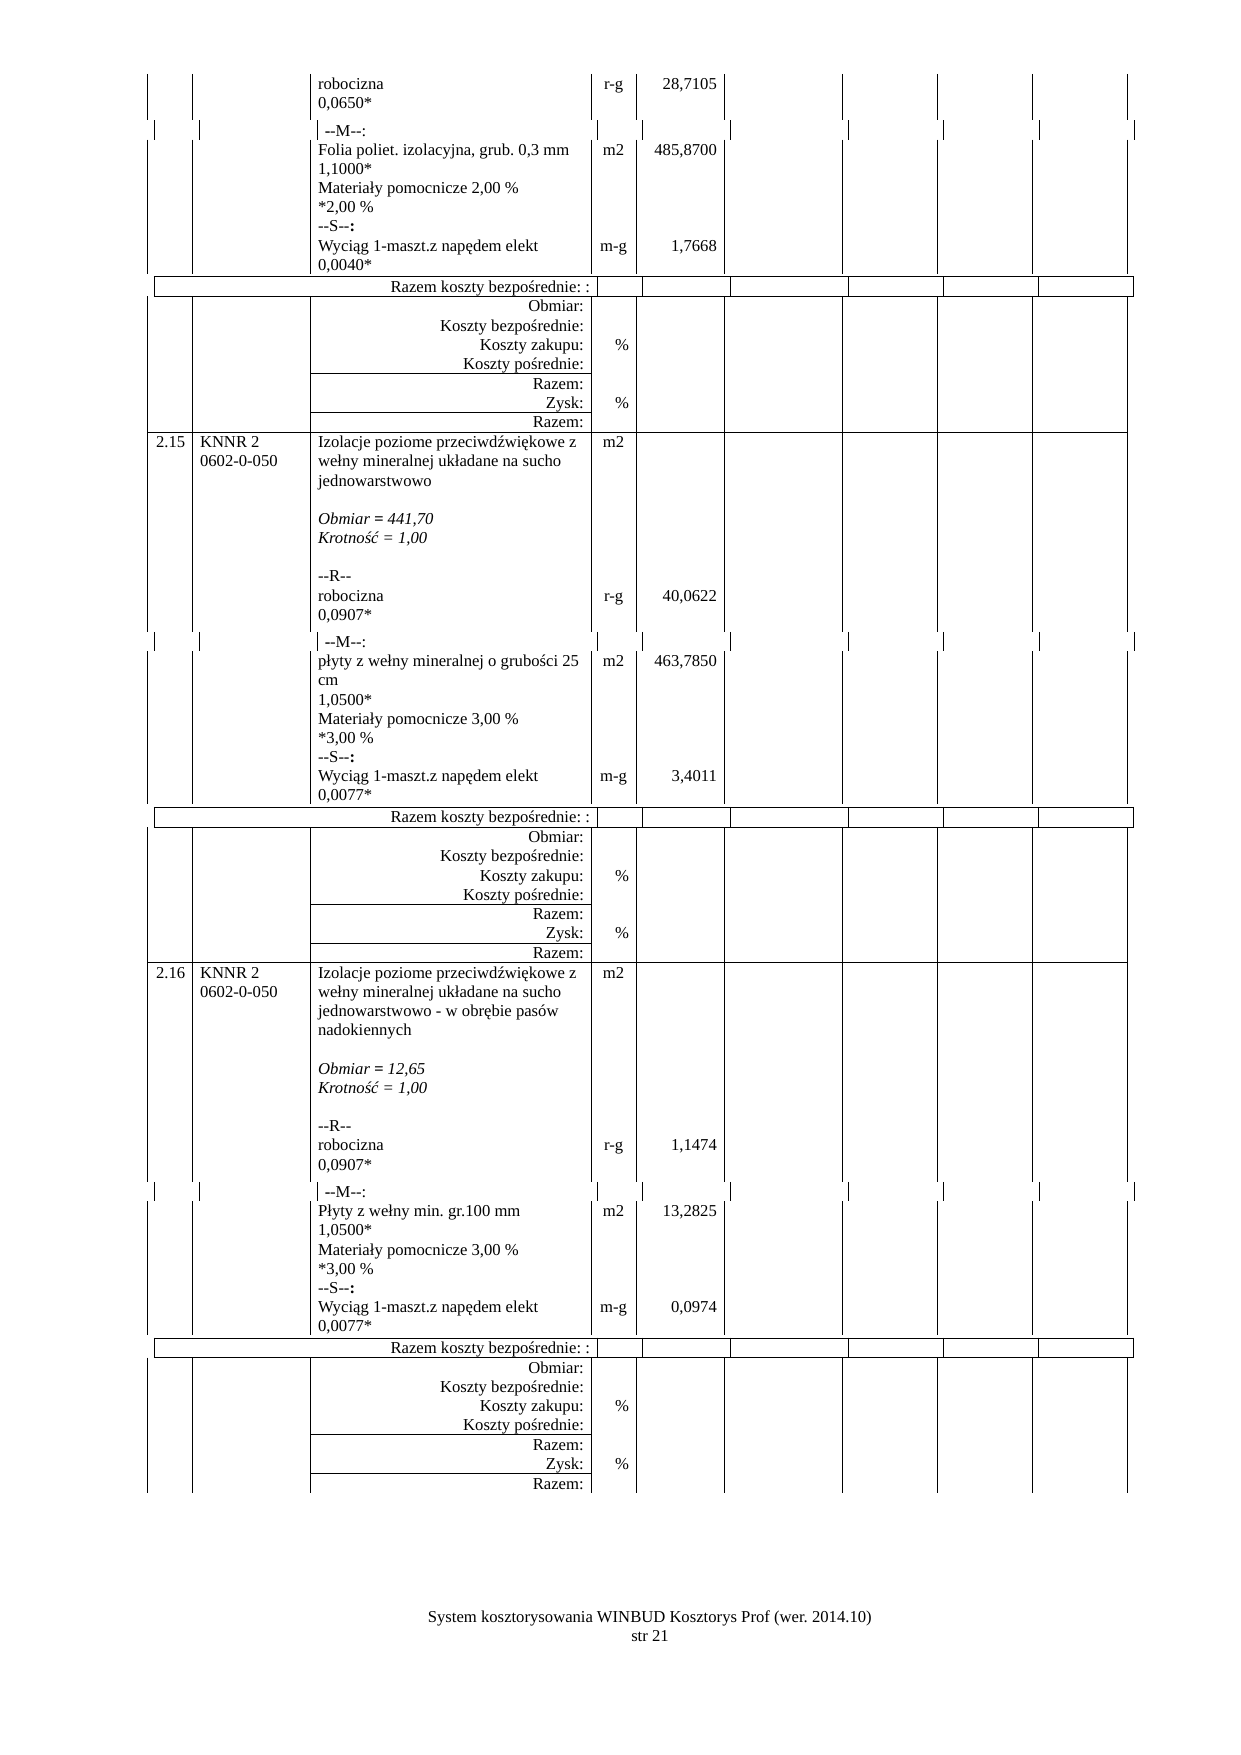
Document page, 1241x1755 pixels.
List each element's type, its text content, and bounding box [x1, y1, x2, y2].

table_cell [1033, 709, 1127, 747]
table_header [725, 828, 842, 846]
table_header [148, 235, 192, 274]
table_cell [938, 1454, 1032, 1473]
table_cell [725, 1415, 842, 1434]
table_cell [938, 1116, 1032, 1135]
table_cell [843, 1454, 937, 1473]
table_cell [193, 1135, 310, 1182]
table_header [938, 828, 1032, 846]
table_header [1040, 632, 1134, 651]
table_cell [1033, 943, 1127, 962]
table_cell Materiały pomocnicze 3,00 % *3,00 % [311, 709, 591, 747]
table_header [193, 1358, 310, 1377]
table_cell [637, 1278, 724, 1297]
table_header [200, 1182, 317, 1201]
table_header [938, 1297, 1032, 1335]
table_header [725, 1297, 842, 1335]
table_cell Razem: [311, 1435, 591, 1454]
table_header [148, 296, 192, 315]
table_cell Zysk: [311, 393, 591, 412]
table_cell % [592, 923, 636, 942]
table_cell 2.15 [148, 433, 192, 566]
table_header [148, 140, 192, 178]
table_cell Koszty bezpośrednie: [311, 846, 591, 865]
table_cell [1033, 885, 1127, 904]
table_cell [843, 846, 937, 865]
table_cell [938, 178, 1032, 216]
table_header --M--: [318, 1182, 597, 1201]
table_cell [193, 1473, 310, 1493]
table_cell [938, 1377, 1032, 1396]
table_cell [1033, 1116, 1127, 1135]
table_cell [1033, 433, 1127, 566]
table_cell [592, 1377, 636, 1396]
table_cell [938, 1415, 1032, 1434]
table_cell [938, 585, 1032, 632]
table_cell [938, 923, 1032, 942]
table_cell robocizna 0,0907* [311, 1135, 591, 1182]
table_cell [1033, 412, 1127, 431]
table_cell [193, 1434, 310, 1454]
table_cell [938, 566, 1032, 585]
table_header [643, 632, 730, 651]
table_cell KNNR 2 0602-0-050 [193, 963, 310, 1116]
table_header Wyciąg 1-maszt.z napędem elekt 0,0077* [311, 1297, 591, 1335]
table_cell [592, 1473, 636, 1493]
table_cell [148, 335, 192, 354]
table_cell [193, 943, 310, 962]
table_cell [193, 1239, 310, 1278]
table_cell [843, 74, 937, 120]
table_cell [843, 315, 937, 334]
table_header [148, 827, 192, 846]
table_header [155, 632, 199, 651]
table_cell [843, 393, 937, 412]
table_cell [193, 566, 310, 585]
table_cell [193, 923, 310, 942]
table_cell [637, 1473, 724, 1493]
table_cell [148, 1116, 192, 1135]
table_cell [725, 1135, 842, 1182]
table_cell r-g [592, 1135, 636, 1182]
table_header [938, 297, 1032, 315]
table_header [1033, 651, 1127, 708]
table_cell KNNR 2 0602-0-050 [193, 433, 310, 566]
table_header [944, 1182, 1039, 1201]
table_cell [725, 412, 842, 431]
table_header [731, 120, 848, 139]
table_header [193, 140, 310, 178]
table_cell [725, 566, 842, 585]
table_cell --S--: [311, 747, 591, 766]
table_cell Koszty bezpośrednie: [311, 315, 591, 334]
table_cell [193, 1415, 310, 1434]
table_cell [938, 904, 1032, 923]
table_header [193, 766, 310, 804]
table_cell [1033, 566, 1127, 585]
table_header [1033, 235, 1127, 274]
table_cell [843, 412, 937, 431]
table_cell [843, 1434, 937, 1454]
table_cell [148, 923, 192, 942]
table_cell [592, 216, 636, 235]
table_cell [725, 335, 842, 354]
table_cell Zysk: [311, 1454, 591, 1473]
table_cell Koszty zakupu: [311, 865, 591, 884]
table_cell [592, 1434, 636, 1454]
table_header [643, 1339, 730, 1357]
table_header [1033, 766, 1127, 804]
table_cell [725, 216, 842, 235]
table_cell [193, 373, 310, 393]
table_header m-g [592, 235, 636, 274]
table_header [200, 632, 317, 651]
table_cell [938, 1278, 1032, 1297]
table_header [643, 1182, 730, 1201]
table_cell [193, 354, 310, 373]
table_cell [725, 1434, 842, 1454]
table_header Obmiar: [311, 1358, 591, 1377]
table_cell [148, 846, 192, 865]
table_cell [148, 1396, 192, 1415]
table_header m2 [592, 651, 636, 708]
table_header --M--: [318, 120, 597, 139]
table_cell [938, 709, 1032, 747]
table_cell % [592, 393, 636, 412]
table_cell Koszty bezpośrednie: [311, 1377, 591, 1396]
table_cell Izolacje poziome przeciwdźwiękowe z wełny mineralnej układane na sucho jednowarstwowo Obmiar = 441,70 Krotność = 1,00 [311, 433, 591, 566]
table_cell [1033, 865, 1127, 884]
table_header [592, 297, 636, 315]
table_cell [725, 354, 842, 373]
table_cell [592, 373, 636, 393]
table_header [1033, 1201, 1127, 1239]
table_cell [592, 315, 636, 334]
table_header [725, 1358, 842, 1377]
table_header [148, 651, 192, 708]
table_header Obmiar: [311, 828, 591, 846]
table_cell r-g [592, 74, 636, 120]
table_header [200, 120, 317, 139]
table_cell [592, 846, 636, 865]
table_cell [843, 1135, 937, 1182]
table_cell Koszty pośrednie: [311, 354, 591, 373]
table_cell [725, 1473, 842, 1493]
table_cell [1033, 1278, 1127, 1297]
table_cell [843, 963, 937, 1116]
table_cell [725, 373, 842, 393]
table_header [843, 766, 937, 804]
table_cell [148, 1239, 192, 1278]
table_cell [725, 885, 842, 904]
table_header [598, 1339, 642, 1357]
table_header [1040, 120, 1134, 139]
table_cell [725, 585, 842, 632]
table_header [843, 1201, 937, 1239]
table_cell [592, 747, 636, 766]
table_cell [193, 904, 310, 923]
table_header [731, 808, 848, 826]
table_cell [725, 1454, 842, 1473]
table_cell [637, 315, 724, 334]
table_cell m2 [592, 963, 636, 1116]
table_cell [193, 335, 310, 354]
table_cell [938, 747, 1032, 766]
table_cell [148, 865, 192, 884]
table_cell [843, 1239, 937, 1278]
table_cell [1033, 1454, 1127, 1473]
table_cell % [592, 335, 636, 354]
table_cell robocizna 0,0907* [311, 585, 591, 632]
table_header [944, 808, 1038, 826]
table_header [843, 1297, 937, 1335]
table_cell [1033, 216, 1127, 235]
table_cell [148, 1278, 192, 1297]
table_cell 40,0622 [637, 585, 724, 632]
table_header [148, 1201, 192, 1239]
table_cell Razem: [311, 374, 591, 393]
table_header [843, 1358, 937, 1377]
table_header 1,7668 [637, 235, 724, 274]
table_cell [193, 178, 310, 216]
table_cell % [592, 1396, 636, 1415]
table_header [725, 766, 842, 804]
table_cell [193, 1116, 310, 1135]
table_cell [725, 865, 842, 884]
table_cell [843, 943, 937, 962]
table_header [1039, 277, 1133, 296]
table_header [155, 120, 199, 139]
table_cell [938, 393, 1032, 412]
table_header [944, 1339, 1038, 1357]
table_header Razem koszty bezpośrednie: : [155, 277, 597, 296]
table_cell [193, 865, 310, 884]
table_header [731, 1182, 848, 1201]
table_header [148, 1358, 192, 1377]
table_cell [1033, 963, 1127, 1116]
table_cell --S--: [311, 216, 591, 235]
table_cell [725, 963, 842, 1116]
table_cell [938, 1239, 1032, 1278]
table_cell [843, 1116, 937, 1135]
table_header [1033, 1297, 1127, 1335]
table_cell [148, 943, 192, 962]
table_cell [938, 433, 1032, 566]
table_header Razem koszty bezpośrednie: : [155, 1339, 597, 1357]
table_cell --R-- [311, 1116, 591, 1135]
table_header [1039, 1339, 1133, 1357]
table_cell [193, 709, 310, 747]
table_cell --R-- [311, 566, 591, 585]
table_cell [938, 885, 1032, 904]
table_cell [637, 433, 724, 566]
table_cell [938, 315, 1032, 334]
table_cell [938, 1473, 1032, 1493]
table_cell [637, 566, 724, 585]
table_header [938, 140, 1032, 178]
table_header [849, 808, 943, 826]
table_cell [1033, 373, 1127, 393]
table_cell [843, 923, 937, 942]
table_cell 28,7105 [637, 74, 724, 120]
table_cell [637, 178, 724, 216]
table_header 0,0974 [637, 1297, 724, 1335]
table_header [637, 828, 724, 846]
table_header 13,2825 [637, 1201, 724, 1239]
table_cell [843, 865, 937, 884]
table_cell 2.16 [148, 963, 192, 1116]
table_cell [193, 74, 310, 120]
table_header [598, 277, 642, 296]
table_header [849, 1339, 943, 1357]
table_cell [592, 1278, 636, 1297]
table_header [193, 235, 310, 274]
table_header m2 [592, 1201, 636, 1239]
table_cell [637, 1377, 724, 1396]
table_cell [148, 566, 192, 585]
table_header [731, 1339, 848, 1357]
table_header [592, 1358, 636, 1377]
table_cell [637, 904, 724, 923]
table_header 485,8700 [637, 140, 724, 178]
table_cell [592, 709, 636, 747]
table_cell [1033, 1377, 1127, 1396]
table_header [1033, 828, 1127, 846]
table_cell [725, 393, 842, 412]
table_cell [148, 1415, 192, 1434]
table_cell [637, 1454, 724, 1473]
table_cell [1033, 1473, 1127, 1493]
table_cell [592, 943, 636, 962]
table_cell [592, 354, 636, 373]
table_header [193, 651, 310, 708]
table_cell [193, 393, 310, 412]
table_cell [637, 1434, 724, 1454]
table_cell [843, 747, 937, 766]
table_cell [1033, 178, 1127, 216]
table_cell [1033, 923, 1127, 942]
table_cell [148, 373, 192, 393]
table_cell Razem: [311, 905, 591, 923]
table_cell [843, 1396, 937, 1415]
table_cell [148, 1434, 192, 1454]
table_cell [938, 1396, 1032, 1415]
table_header [155, 1182, 199, 1201]
table_cell [592, 885, 636, 904]
table_cell [843, 1415, 937, 1434]
table_header [193, 1297, 310, 1335]
table_header [725, 140, 842, 178]
table_header [598, 1182, 642, 1201]
table_cell [637, 412, 724, 431]
table_cell [843, 335, 937, 354]
table_cell [148, 354, 192, 373]
table_header [843, 828, 937, 846]
table_cell [148, 1135, 192, 1182]
table_cell Razem: [311, 1474, 591, 1493]
table_header [148, 1297, 192, 1335]
table_cell robocizna 0,0650* [311, 74, 591, 120]
table_cell [938, 216, 1032, 235]
table_cell [193, 1396, 310, 1415]
table_cell [843, 216, 937, 235]
table_cell [725, 1377, 842, 1396]
table_cell [725, 943, 842, 962]
table_header [849, 632, 943, 651]
table_header [148, 766, 192, 804]
table_cell [725, 923, 842, 942]
table_cell % [592, 1454, 636, 1473]
table_cell [938, 335, 1032, 354]
table_cell [938, 1434, 1032, 1454]
table_header [938, 1201, 1032, 1239]
table_header [1033, 1358, 1127, 1377]
table_cell [637, 846, 724, 865]
table_cell [1033, 585, 1127, 632]
table_cell [1033, 74, 1127, 120]
table_cell [637, 963, 724, 1116]
table_cell [1033, 1135, 1127, 1182]
table_cell [148, 412, 192, 431]
table_cell [1033, 1239, 1127, 1278]
table_cell 1,1474 [637, 1135, 724, 1182]
table_cell [938, 1135, 1032, 1182]
table_cell Koszty pośrednie: [311, 885, 591, 904]
table_cell Izolacje poziome przeciwdźwiękowe z wełny mineralnej układane na sucho jednowarstwowo - w obrębie pasów nadokiennych Obmiar = 12,65 Krotność = 1,00 [311, 963, 591, 1116]
table_cell [938, 354, 1032, 373]
table_cell [725, 178, 842, 216]
table_header [938, 1358, 1032, 1377]
table_cell Koszty zakupu: [311, 335, 591, 354]
table_cell r-g [592, 585, 636, 632]
table_cell [193, 846, 310, 865]
table_cell [637, 709, 724, 747]
table_header [1033, 297, 1127, 315]
table_cell [592, 566, 636, 585]
table_header [1039, 808, 1133, 826]
table_cell [938, 943, 1032, 962]
table_cell [148, 585, 192, 632]
table_header [1040, 1182, 1134, 1201]
table_cell [938, 846, 1032, 865]
table_cell [843, 585, 937, 632]
table_cell Razem: [311, 944, 591, 962]
table_cell [592, 1116, 636, 1135]
table_header [944, 277, 1038, 296]
table_cell [725, 709, 842, 747]
table_cell [725, 1239, 842, 1278]
table_cell [843, 433, 937, 566]
table_cell [637, 1239, 724, 1278]
table_header płyty z wełny mineralnej o grubości 25 cm 1,0500* [311, 651, 591, 708]
table_cell [193, 216, 310, 235]
table_header [598, 632, 642, 651]
table_cell [637, 335, 724, 354]
table_cell [592, 1415, 636, 1434]
table_cell % [592, 865, 636, 884]
table_header Razem koszty bezpośrednie: : [155, 808, 597, 826]
table_cell [637, 747, 724, 766]
table_header [598, 120, 642, 139]
table_cell [637, 1396, 724, 1415]
table_header [193, 1201, 310, 1239]
table_header Płyty z wełny min. gr.100 mm 1,0500* [311, 1201, 591, 1239]
table_cell [193, 747, 310, 766]
table_header [849, 120, 943, 139]
table_cell [725, 1396, 842, 1415]
table_cell [725, 433, 842, 566]
table_header [598, 808, 642, 826]
table_header m2 [592, 140, 636, 178]
table_header [643, 277, 730, 296]
table_cell [592, 178, 636, 216]
table_cell [1033, 354, 1127, 373]
table_header [938, 766, 1032, 804]
table_cell [193, 315, 310, 334]
table_header [843, 651, 937, 708]
table_header 463,7850 [637, 651, 724, 708]
table_header [843, 140, 937, 178]
table_header [944, 632, 1039, 651]
table_header [938, 235, 1032, 274]
table_cell [938, 373, 1032, 393]
table_cell [637, 943, 724, 962]
table_cell [637, 923, 724, 942]
table_header [643, 808, 730, 826]
table_cell m2 [592, 433, 636, 566]
table_cell --S--: [311, 1278, 591, 1297]
table_header Obmiar: [311, 297, 591, 315]
table_header [193, 297, 310, 315]
table_header m-g [592, 1297, 636, 1335]
table_header [843, 235, 937, 274]
table_cell [843, 178, 937, 216]
table_cell [843, 709, 937, 747]
table_header [731, 277, 848, 296]
table_header [592, 828, 636, 846]
table_cell [637, 885, 724, 904]
table_header Wyciąg 1-maszt.z napędem elekt 0,0077* [311, 766, 591, 804]
table_cell [193, 1278, 310, 1297]
table_cell [148, 885, 192, 904]
table_cell [843, 1473, 937, 1493]
table_cell [843, 354, 937, 373]
table_cell [725, 1278, 842, 1297]
table_cell [148, 74, 192, 120]
table_cell [637, 373, 724, 393]
table_cell Materiały pomocnicze 2,00 % *2,00 % [311, 178, 591, 216]
table_cell [1033, 335, 1127, 354]
table_cell [1033, 904, 1127, 923]
table_header [1033, 140, 1127, 178]
table_cell [148, 216, 192, 235]
table_cell [1033, 1396, 1127, 1415]
table_cell [592, 412, 636, 431]
table_cell [148, 315, 192, 334]
table_header [849, 1182, 943, 1201]
table_cell [637, 865, 724, 884]
table_header [725, 297, 842, 315]
table_cell [148, 393, 192, 412]
table_cell [725, 315, 842, 334]
table_header [725, 235, 842, 274]
table_header [731, 632, 848, 651]
table_cell [592, 904, 636, 923]
table_cell [725, 904, 842, 923]
table_header [944, 120, 1039, 139]
table_cell [843, 373, 937, 393]
table_header [725, 1201, 842, 1239]
table_header Wyciąg 1-maszt.z napędem elekt 0,0040* [311, 235, 591, 274]
table_cell Zysk: [311, 923, 591, 942]
table_cell [637, 1415, 724, 1434]
table_header [637, 297, 724, 315]
table_cell [148, 178, 192, 216]
table_cell [193, 585, 310, 632]
table_cell [637, 216, 724, 235]
table_cell [1033, 846, 1127, 865]
table_header m-g [592, 766, 636, 804]
table_header Folia poliet. izolacyjna, grub. 0,3 mm 1,1000* [311, 140, 591, 178]
table_cell [1033, 393, 1127, 412]
table_cell [843, 1278, 937, 1297]
table_cell [843, 1377, 937, 1396]
table_header [193, 828, 310, 846]
table_cell [725, 74, 842, 120]
table_cell [637, 393, 724, 412]
table_cell Razem: [311, 413, 591, 431]
table_cell [725, 846, 842, 865]
table_header [637, 1358, 724, 1377]
table_cell [193, 885, 310, 904]
table_cell [148, 1454, 192, 1473]
table_cell [148, 709, 192, 747]
table_cell Koszty zakupu: [311, 1396, 591, 1415]
table_cell [938, 865, 1032, 884]
table_cell [938, 74, 1032, 120]
table_cell [1033, 315, 1127, 334]
table_cell [148, 747, 192, 766]
table_cell Materiały pomocnicze 3,00 % *3,00 % [311, 1239, 591, 1278]
table_cell [193, 412, 310, 431]
table_cell [938, 963, 1032, 1116]
table_header [849, 277, 943, 296]
table_cell [843, 885, 937, 904]
table_header [938, 651, 1032, 708]
table_cell [1033, 747, 1127, 766]
table_cell [1033, 1415, 1127, 1434]
table_cell [938, 412, 1032, 431]
table_cell [148, 904, 192, 923]
table_cell [843, 566, 937, 585]
table_cell [148, 1473, 192, 1493]
table_cell Koszty pośrednie: [311, 1415, 591, 1434]
table_header [643, 120, 730, 139]
table_header 3,4011 [637, 766, 724, 804]
table_cell [148, 1377, 192, 1396]
table_cell [637, 354, 724, 373]
table_cell [843, 904, 937, 923]
table_cell [193, 1377, 310, 1396]
table_header --M--: [318, 632, 597, 651]
table_cell [193, 1454, 310, 1473]
table_cell [637, 1116, 724, 1135]
table_cell [1033, 1434, 1127, 1454]
table_cell [725, 747, 842, 766]
table_cell [725, 1116, 842, 1135]
table_cell [592, 1239, 636, 1278]
table_header [725, 651, 842, 708]
table_header [843, 297, 937, 315]
